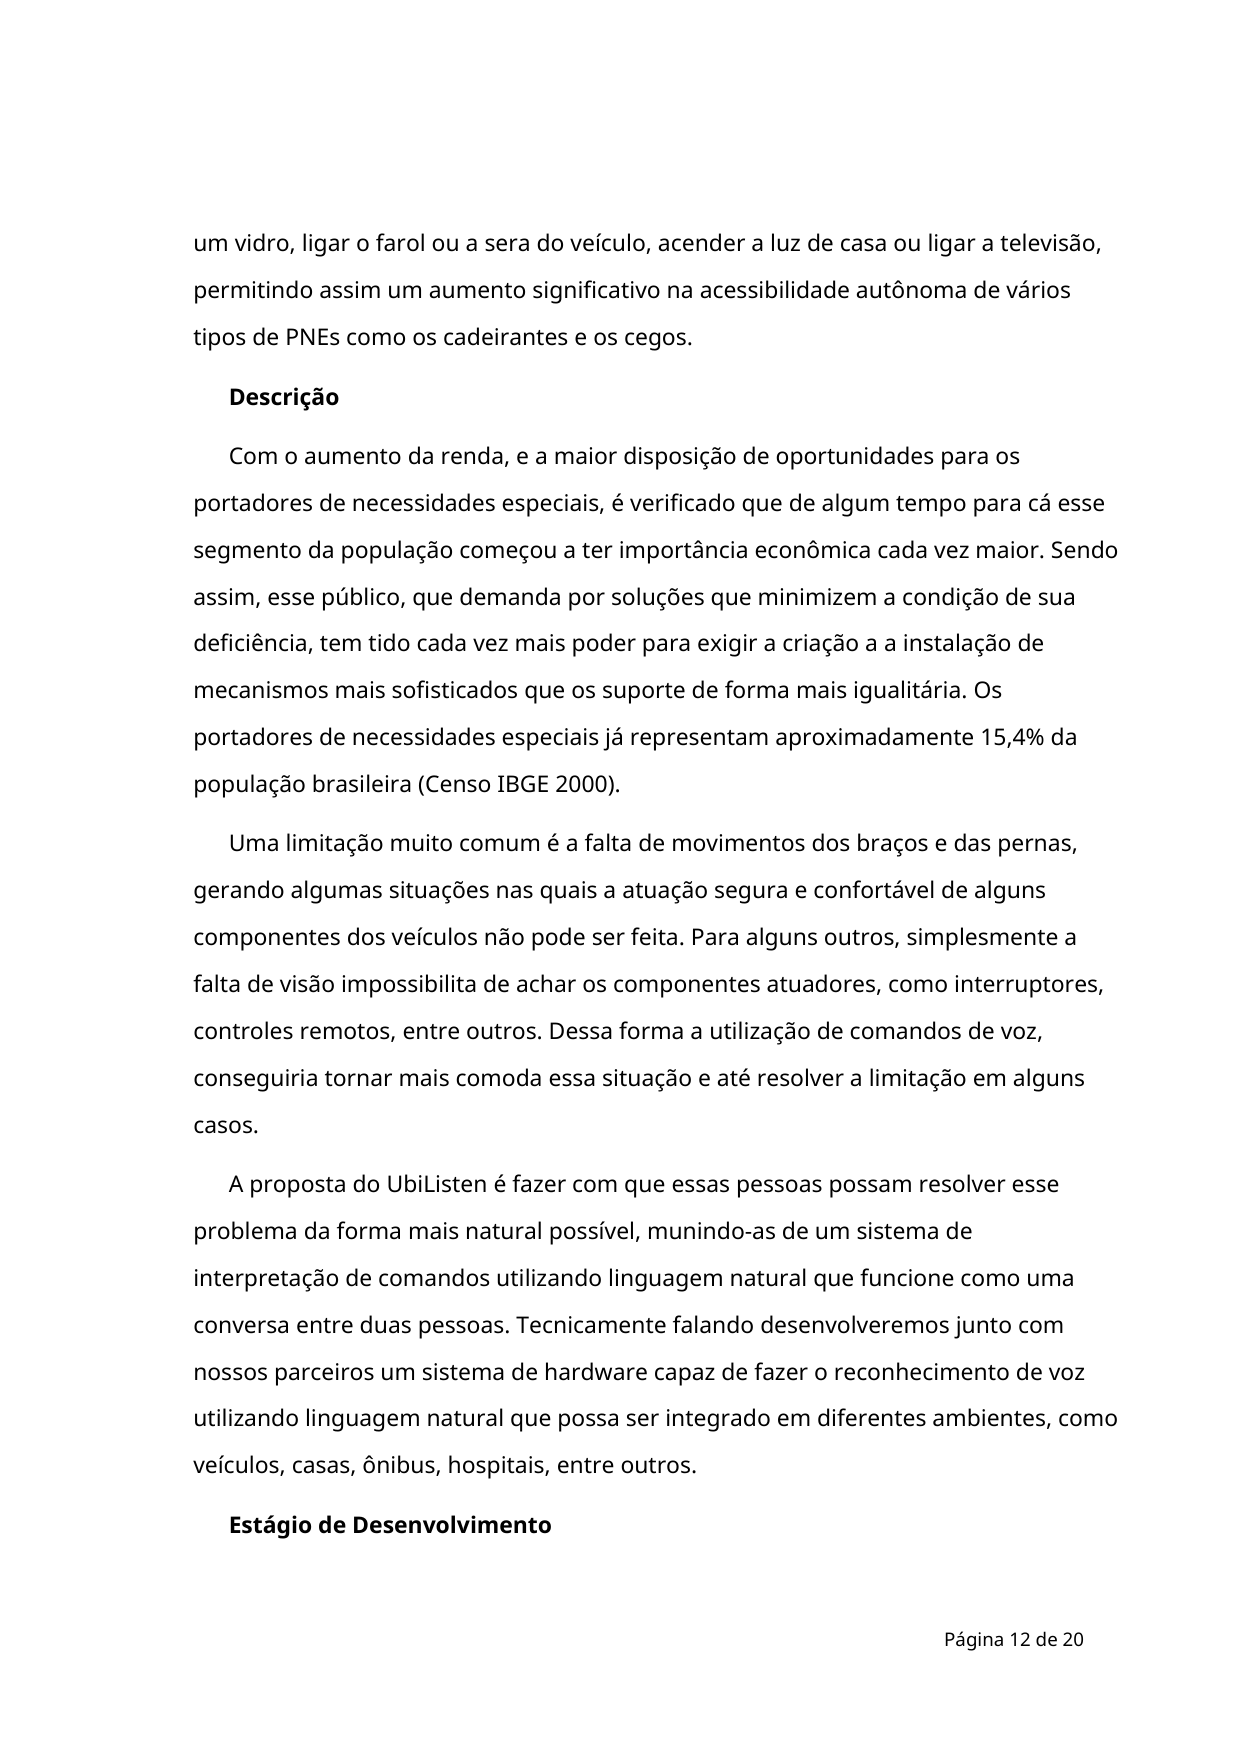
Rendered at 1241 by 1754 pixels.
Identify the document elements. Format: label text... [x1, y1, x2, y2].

text um vidro, ligar o farol ou a sera do veículo, acender a luz de casa ou ligar a televisão, permitindo assim um aumento significativo na acessibilidade autônoma de vários tipos de PNEs como os cadeirantes e os cegos. [193, 227, 1122, 352]
text Com o aumento da renda, e a maior disposição de oportunidades para os portadores de necessidades especiais, é verificado que de algum tempo para cá esse segmento da população começou a ter importância econômica cada vez maior. Sendo assim, esse público, que demanda por soluções que minimizem a condição de sua deficiência, tem tido cada vez mais poder para exigir a criação a a instalação de mecanismos mais sofisticados que os suporte de forma mais igualitária. Os portadores de necessidades especiais já representam aproximadamente 15,4% da população brasileira (Censo IBGE 2000). [193, 440, 1122, 799]
text Descrição [193, 380, 1122, 412]
text A proposta do UbiListen é fazer com que essas pessoas possam resolver esse problema da forma mais natural possível, munindo-as de um sistema de interpretação de comandos utilizando linguagem natural que funcione como uma conversa entre duas pessoas. Tecnicamente falando desenvolveremos junto com nossos parceiros um sistema de hardware capaz de fazer o reconhecimento de voz utilizando linguagem natural que possa ser integrado em diferentes ambientes, como veículos, casas, ônibus, hospitais, entre outros. [193, 1168, 1122, 1480]
text Uma limitação muito comum é a falta de movimentos dos braços e das pernas, gerando algumas situações nas quais a atuação segura e confortável de alguns componentes dos veículos não pode ser feita. Para alguns outros, simplesmente a falta de visão impossibilita de achar os componentes atuadores, como interruptores, controles remotos, entre outros. Dessa forma a utilização de comandos de voz, conseguiria tornar mais comoda essa situação e até resolver a limitação em alguns casos. [193, 827, 1122, 1140]
text Estágio de Desenvolvimento [193, 1508, 1122, 1540]
